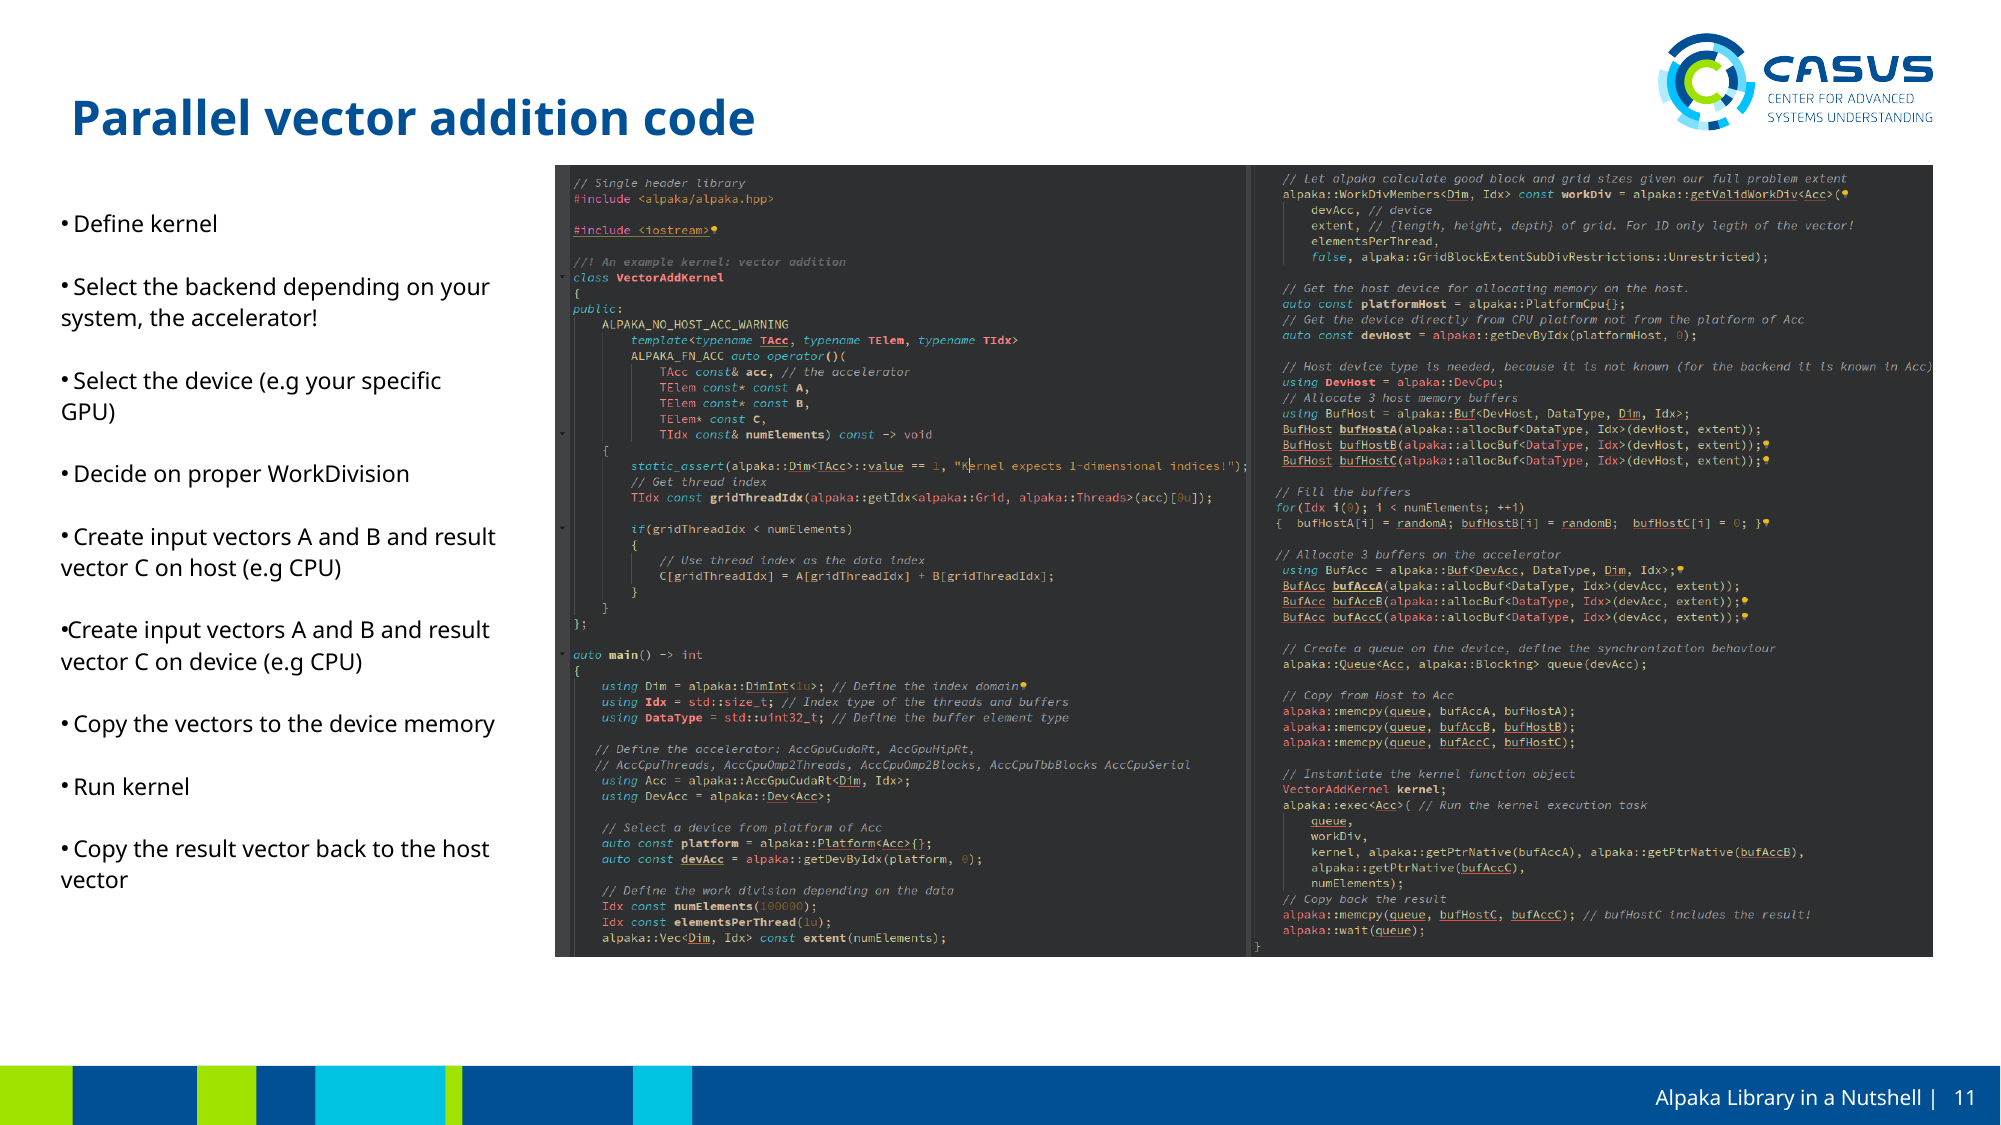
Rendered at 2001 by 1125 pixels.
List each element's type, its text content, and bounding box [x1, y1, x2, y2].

list Define kernel Select the backend depending on your system, the accelerator! Select the device (e.g your specific GPU) Decide on proper WorkDivision Create input vectors A and B and result vector C on host (e.g CPU) Create input vectors A and B and result vector C on device (e.g CPU) Copy the vectors to the device memory Run kernel Copy the result vector back to the host vector [60, 177, 497, 934]
picture [1658, 33, 1933, 131]
picture [555, 165, 1933, 957]
title Parallel vector addition code [70, 82, 1619, 151]
